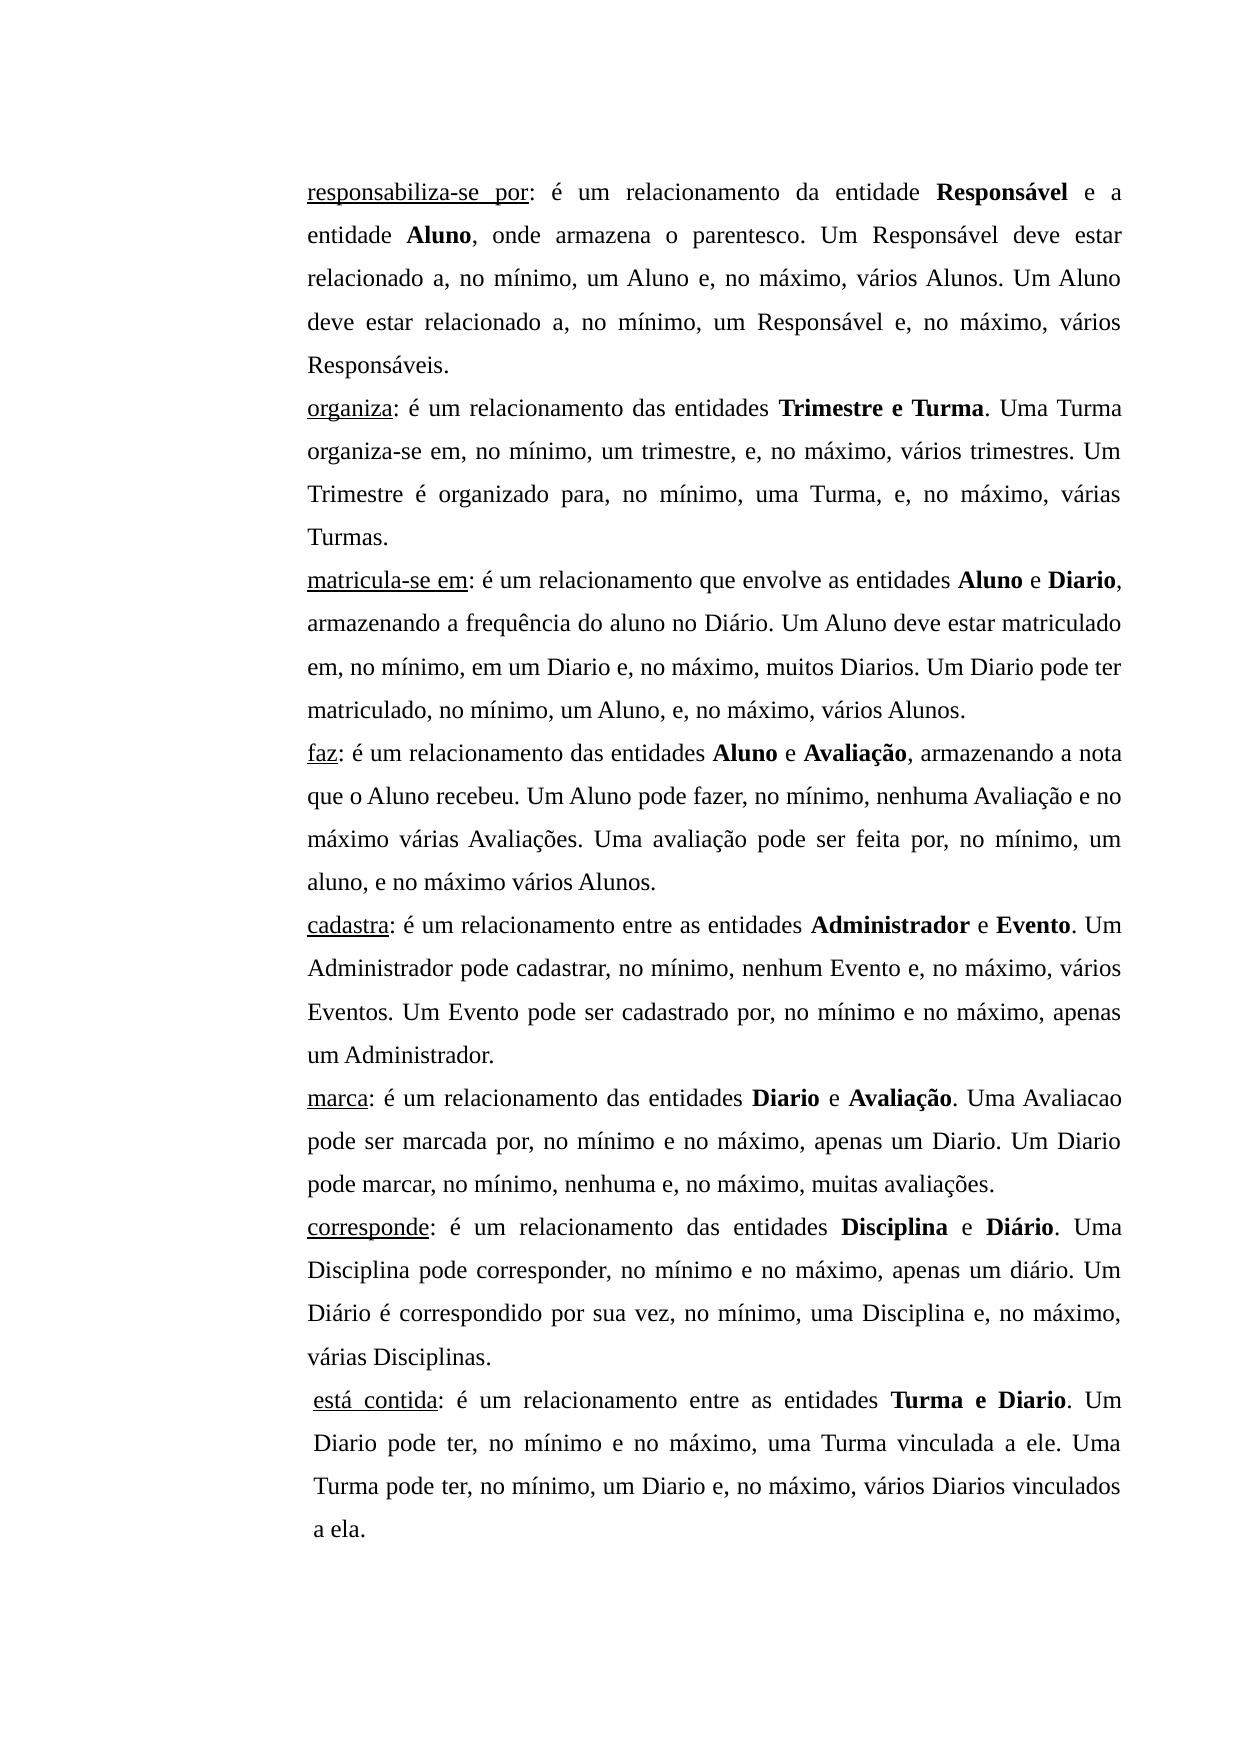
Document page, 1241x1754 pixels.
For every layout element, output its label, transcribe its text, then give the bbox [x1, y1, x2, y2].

list faz: é um relacionamento das entidades Aluno e Avaliação, armazenando a nota que o Aluno recebeu. Um Aluno pode fazer, no mínimo, nenhuma Avaliação e no máximo várias Avaliações. Uma avaliação pode ser feita por, no mínimo, um aluno, e no máximo vários Alunos. [272, 738, 1122, 896]
list matricula-se em: é um relacionamento que envolve as entidades Aluno e Diario, armazenando a frequência do aluno no Diário. Um Aluno deve estar matriculado em, no mínimo, em um Diario e, no máximo, muitos Diarios. Um Diario pode ter matriculado, no mínimo, um Aluno, e, no máximo, vários Alunos. [272, 565, 1122, 723]
list marca: é um relacionamento das entidades Diario e Avaliação. Uma Avaliacao pode ser marcada por, no mínimo e no máximo, apenas um Diario. Um Diario pode marcar, no mínimo, nenhuma e, no máximo, muitas avaliações. [272, 1083, 1122, 1198]
list organiza: é um relacionamento das entidades Trimestre e Turma. Uma Turma organiza-se em, no mínimo, um trimestre, e, no máximo, vários trimestres. Um Trimestre é organizado para, no mínimo, uma Turma, e, no máximo, várias Turmas. [272, 393, 1122, 551]
list está contida: é um relacionamento entre as entidades Turma e Diario. Um Diario pode ter, no mínimo e no máximo, uma Turma vinculada a ele. Uma Turma pode ter, no mínimo, um Diario e, no máximo, vários Diarios vinculados a ela. [278, 1385, 1122, 1543]
list corresponde: é um relacionamento das entidades Disciplina e Diário. Uma Disciplina pode corresponder, no mínimo e no máximo, apenas um diário. Um Diário é correspondido por sua vez, no mínimo, uma Disciplina e, no máximo, várias Disciplinas. [272, 1212, 1122, 1370]
list cadastra: é um relacionamento entre as entidades Administrador e Evento. Um Administrador pode cadastrar, no mínimo, nenhum Evento e, no máximo, vários Eventos. Um Evento pode ser cadastrado por, no mínimo e no máximo, apenas um Administrador. [272, 910, 1122, 1068]
list responsabiliza-se por: é um relacionamento da entidade Responsável e a entidade Aluno, onde armazena o parentesco. Um Responsável deve estar relacionado a, no mínimo, um Aluno e, no máximo, vários Alunos. Um Aluno deve estar relacionado a, no mínimo, um Responsável e, no máximo, vários Responsáveis. [272, 177, 1122, 378]
